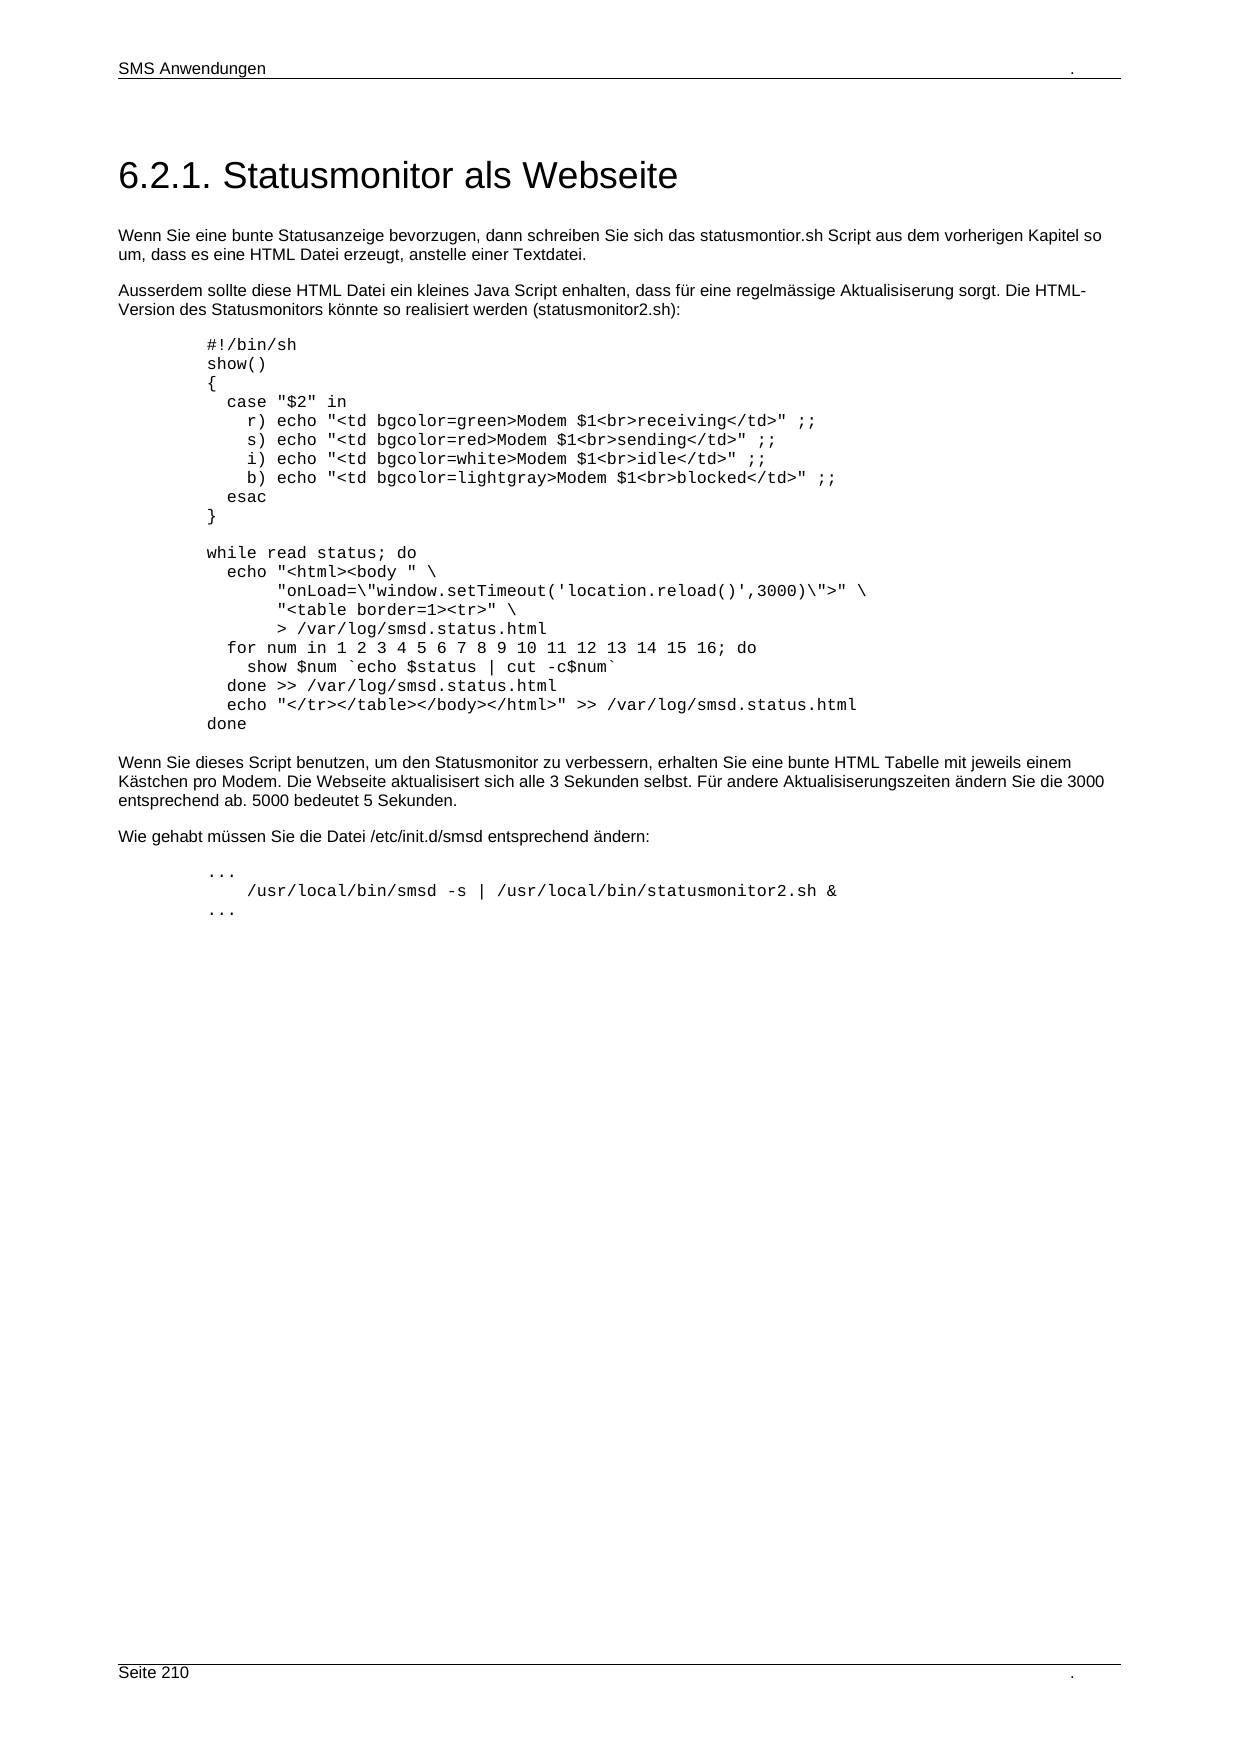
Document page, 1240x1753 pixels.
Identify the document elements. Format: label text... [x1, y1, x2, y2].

text Wenn Sie eine bunte Statusanzeige bevorzugen, dann schreiben Sie sich das statusmontior.sh Script aus dem vorherigen Kapitel so um, dass es eine HTML Datei erzeugt, anstelle einer Textdatei. [118, 226, 1121, 263]
subtitle Statusmonitor als Webseite [118, 154, 1121, 196]
text #!/bin/sh show() { case "$2" in r) echo "<td bgcolor=green>Modem $1<br>receiving</td>" ;; s) echo "<td bgcolor=red>Modem $1<br>sending</td>" ;; i) echo "<td bgcolor=white>Modem $1<br>idle</td>" ;; b) echo "<td bgcolor=lightgray>Modem $1<br>blocked</td>" ;; esac } while read status; do echo "<html><body " \ "onLoad=\"window.setTimeout('location.reload()',3000)\">" \ "<table border=1><tr>" \ > /var/log/smsd.status.html for num in 1 2 3 4 5 6 7 8 9 10 11 12 13 14 15 16; do show $num `echo $status | cut -c$num` done >> /var/log/smsd.status.html echo "</tr></table></body></html>" >> /var/log/smsd.status.html done [207, 336, 1121, 734]
text Wenn Sie dieses Script benutzen, um den Statusmonitor zu verbessern, erhalten Sie eine bunte HTML Tabelle mit jeweils einem Kästchen pro Modem. Die Webseite aktualisisert sich alle 3 Sekunden selbst. Für andere Aktualisiserungszeiten ändern Sie die 3000 entsprechend ab. 5000 bedeutet 5 Sekunden. [118, 753, 1121, 810]
text Ausserdem sollte diese HTML Datei ein kleines Java Script enhalten, dass für eine regelmässige Aktualisiserung sorgt. Die HTML-Version des Statusmonitors könnte so realisiert werden (statusmonitor2.sh): [118, 281, 1121, 319]
text ... /usr/local/bin/smsd -s | /usr/local/bin/statusmonitor2.sh & ... [207, 864, 1121, 921]
text Wie gehabt müssen Sie die Datei /etc/init.d/smsd entsprechend ändern: [118, 827, 1121, 846]
